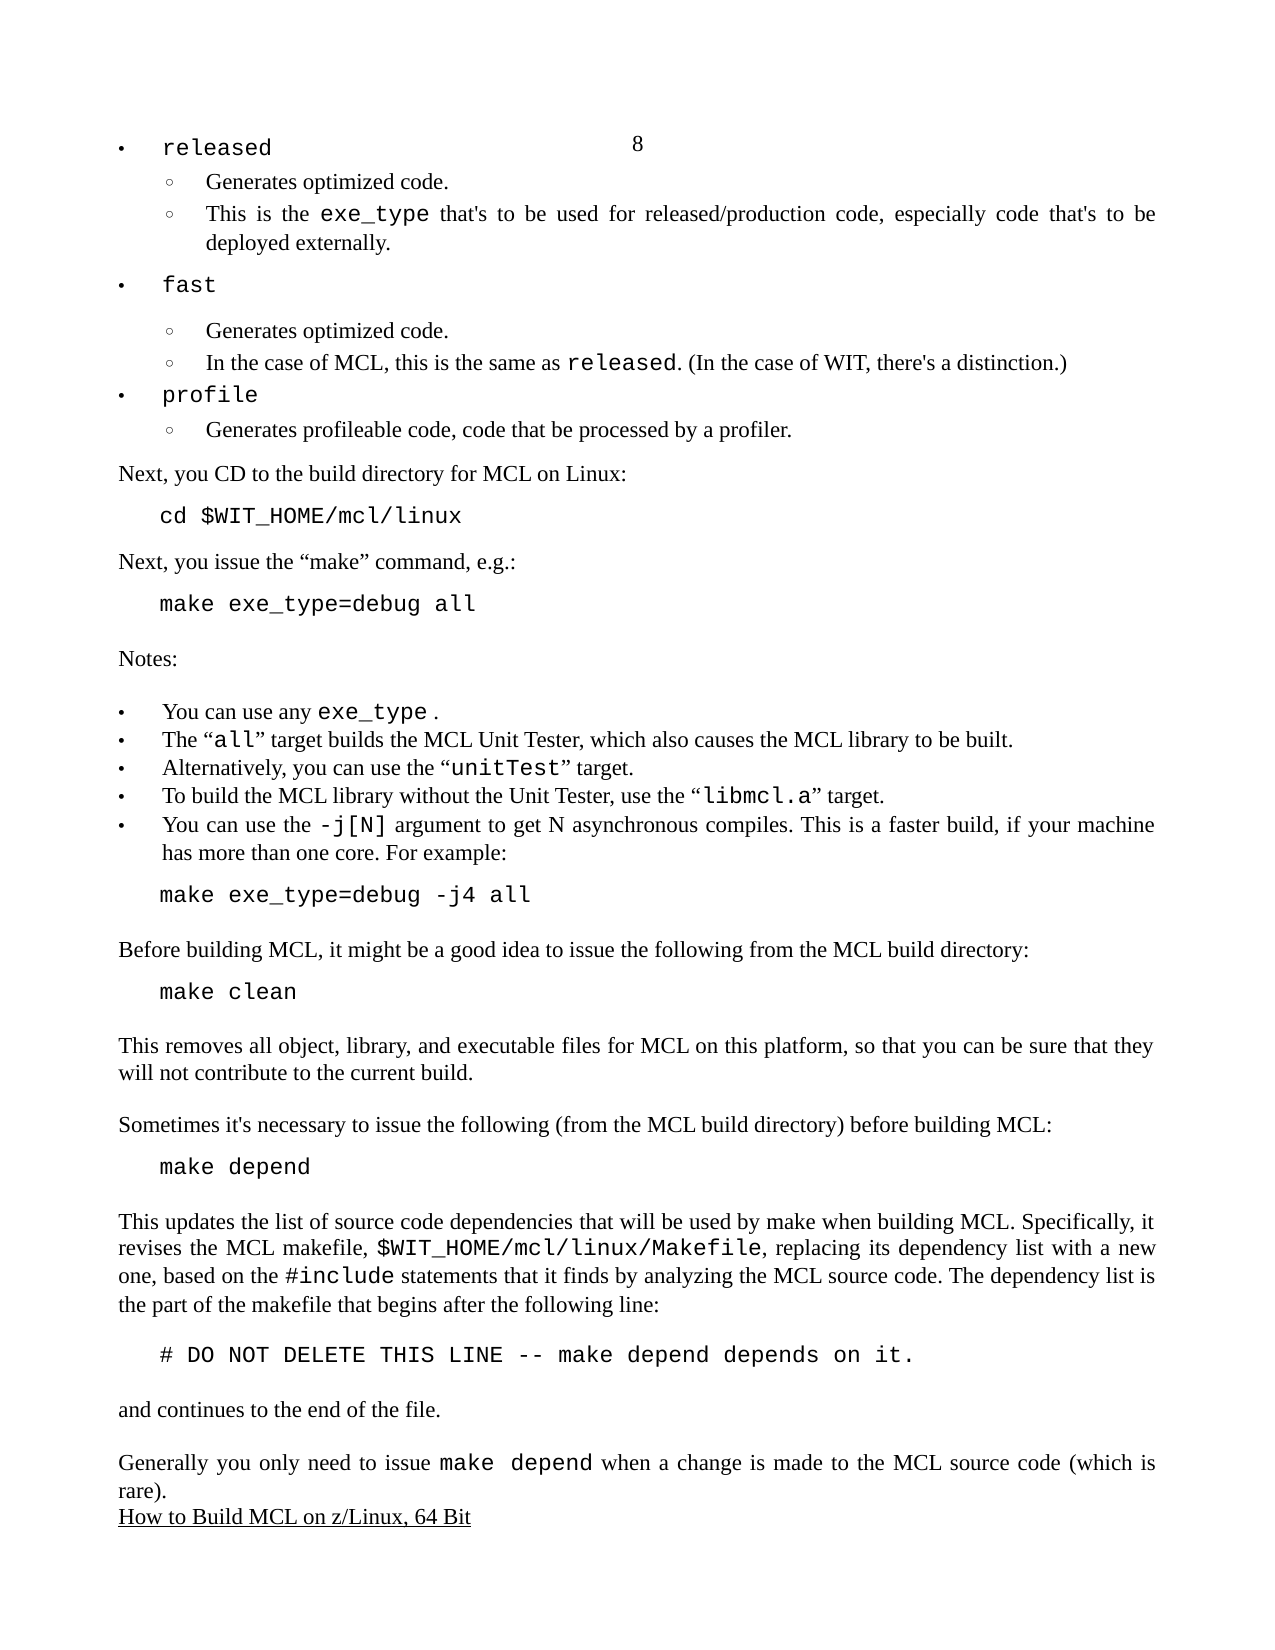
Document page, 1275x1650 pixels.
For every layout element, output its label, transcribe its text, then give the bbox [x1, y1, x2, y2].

text How to Build MCL on z/Linux, 64 Bit [118, 1503, 1157, 1529]
list Generates optimized code. [162, 317, 1157, 343]
list In the case of MCL, this is the same as released. (In the case of WIT, there's a distinction.) [162, 349, 1157, 378]
list profile [118, 384, 1157, 410]
text cd $WIT_HOME/mcl/linux [118, 504, 1157, 530]
text Next, you issue the “make” command, e.g.: [118, 548, 1157, 575]
list released [118, 136, 1157, 162]
text # DO NOT DELETE THIS LINE -- make depend depends on it. [118, 1343, 1157, 1369]
text This removes all object, library, and executable files for MCL on this platform, so that you can be sure that they will not contribute to the current build. [118, 1032, 1157, 1085]
text and continues to the end of the file. [118, 1396, 1157, 1422]
text Sometimes it's necessary to issue the following (from the MCL build directory) before building MCL: [118, 1111, 1157, 1138]
text Generally you only need to issue make depend when a change is made to the MCL source code (which is rare). [118, 1448, 1157, 1503]
list The “all” target builds the MCL Unit Tester, which also causes the MCL library to be built. [118, 726, 1157, 754]
text This updates the list of source code dependencies that will be used by make when building MCL. Specifically, it revises the MCL makefile, $WIT_HOME/mcl/linux/Makefile, replacing its dependency list with a new one, based on the #include statements that it finds by analyzing the MCL source code. The dependency list is the part of the makefile that begins after the following line: [118, 1208, 1157, 1317]
list Generates profileable code, code that be processed by a profiler. [162, 416, 1157, 442]
list Alternatively, you can use the “unitTest” target. [118, 754, 1157, 782]
text make exe_type=debug -j4 all [118, 883, 1157, 909]
text make exe_type=debug all [118, 593, 1157, 619]
text Notes: [118, 645, 1157, 671]
list Generates optimized code. [162, 168, 1157, 194]
text Before building MCL, it might be a good idea to issue the following from the MCL build directory: [118, 936, 1157, 962]
list You can use any exe_type . [118, 698, 1157, 726]
text make depend [118, 1156, 1157, 1182]
list You can use the -j[N] argument to get N asynchronous compiles. This is a faster build, if your machine has more than one core. For example: [118, 811, 1157, 865]
list fast [118, 273, 1157, 299]
list To build the MCL library without the Unit Tester, use the “libmcl.a” target. [118, 782, 1157, 811]
text make clean [118, 980, 1157, 1006]
text Next, you CD to the build directory for MCL on Linux: [118, 460, 1157, 486]
list This is the exe_type that's to be used for released/production code, especially code that's to be deployed externally. [162, 201, 1157, 255]
